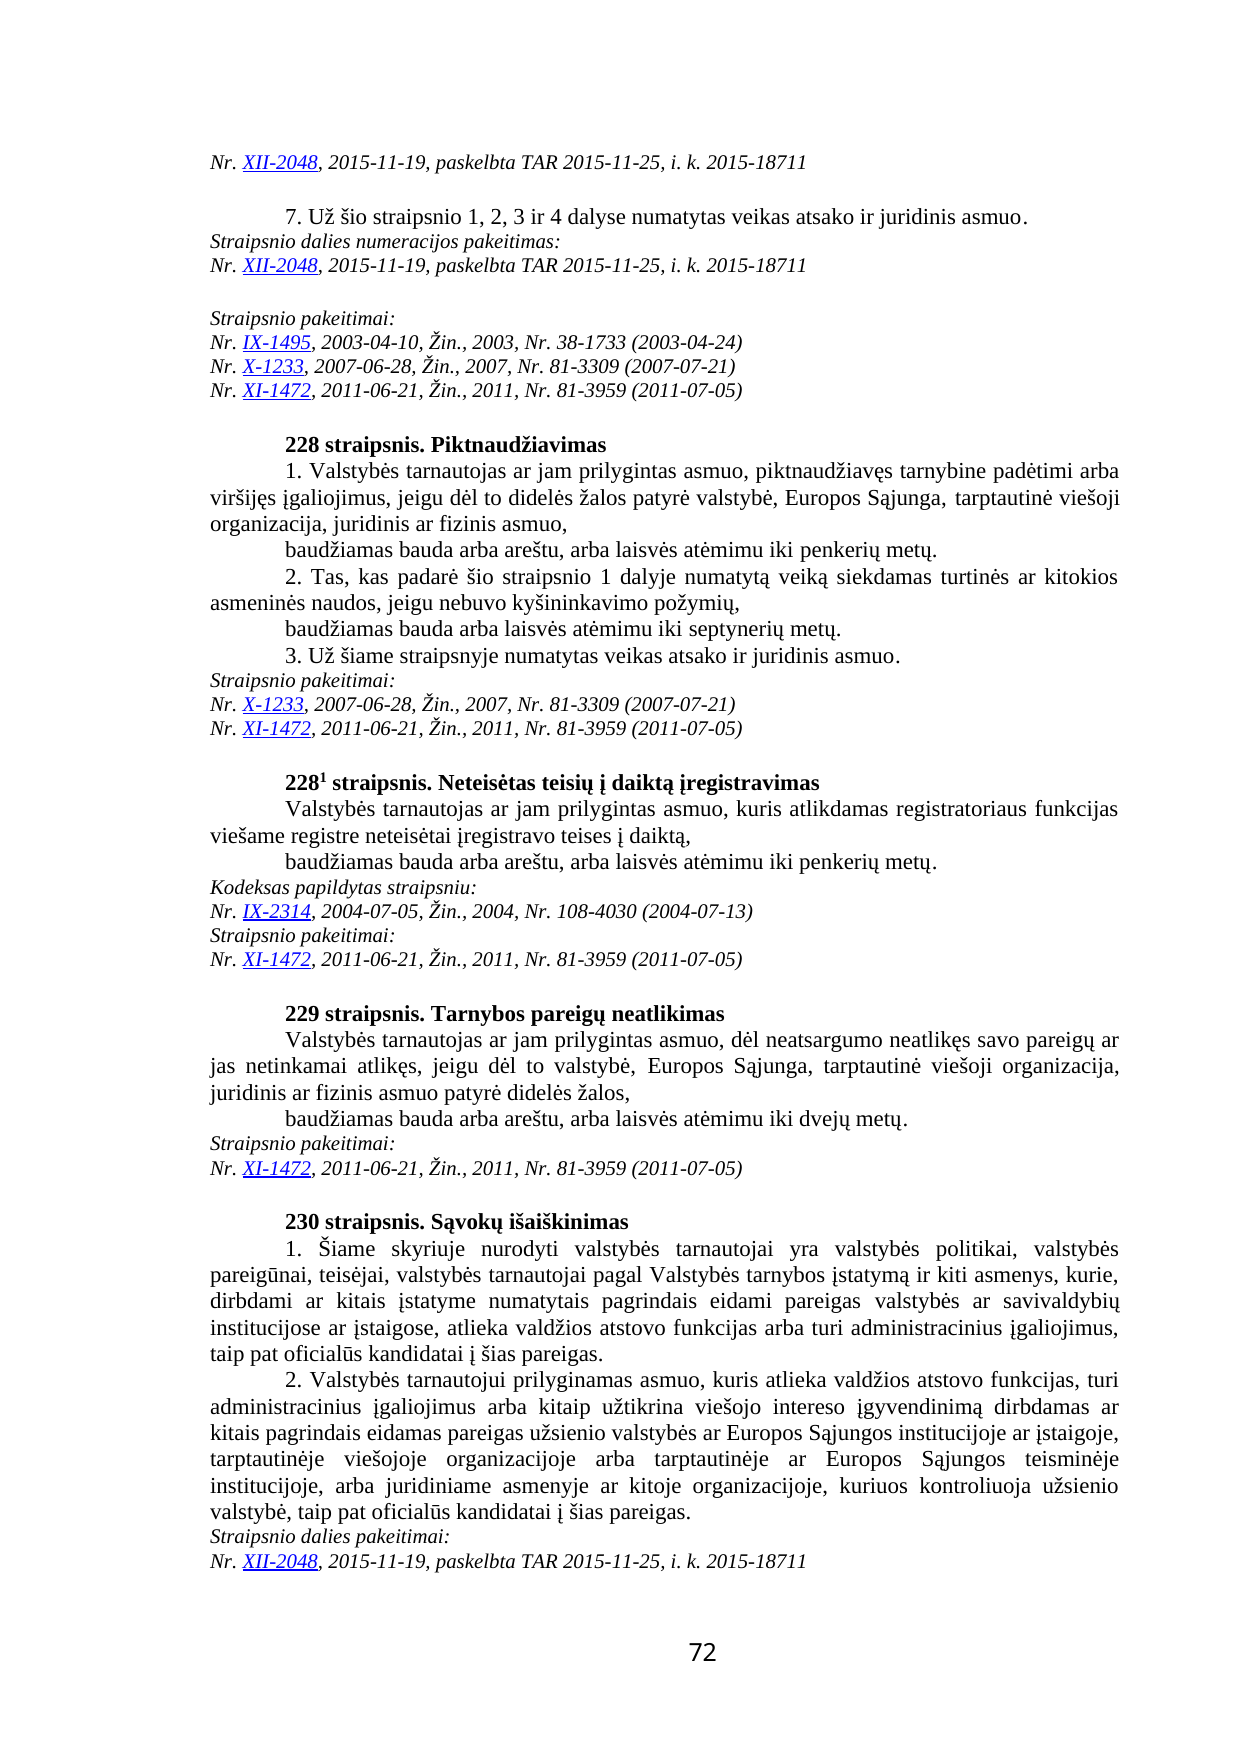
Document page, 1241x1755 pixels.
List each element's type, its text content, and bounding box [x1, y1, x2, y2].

text Valstybės tarnautojas ar jam prilygintas asmuo, dėl neatsargumo neatlikęs savo pareigų ar jas netinkamai atlikęs, jeigu dėl to valstybė, Europos Sąjunga, tarptautinė viešoji organizacija, juridinis ar fizinis asmuo patyrė didelės žalos, [210, 1026, 1120, 1105]
text Nr. X-1233, 2007-06-28, Žin., 2007, Nr. 81-3309 (2007-07-21) [210, 354, 1120, 378]
text baudžiamas bauda arba laisvės atėmimu iki septynerių metų. [210, 616, 1120, 642]
text Nr. X-1233, 2007-06-28, Žin., 2007, Nr. 81-3309 (2007-07-21) [210, 692, 1120, 716]
text 2. Tas, kas padarė šio straipsnio 1 dalyje numatytą veiką siekdamas turtinės ar kitokios asmeninės naudos, jeigu nebuvo kyšininkavimo požymių, [210, 563, 1120, 616]
text 2281 straipsnis. Neteisėtas teisių į daiktą įregistravimas [210, 769, 1120, 796]
text 230 straipsnis. Sąvokų išaiškinimas [210, 1208, 1120, 1234]
text Nr. XII-2048, 2015-11-19, paskelbta TAR 2015-11-25, i. k. 2015-18711 [210, 150, 1120, 174]
text Straipsnio dalies numeracijos pakeitimas: [210, 229, 1120, 253]
text baudžiamas bauda arba areštu, arba laisvės atėmimu iki penkerių metų. [210, 848, 1120, 874]
text Nr. IX-1495, 2003-04-10, Žin., 2003, Nr. 38-1733 (2003-04-24) [210, 330, 1120, 354]
text 2. Valstybės tarnautojui prilyginamas asmuo, kuris atlieka valdžios atstovo funkcijas, turi administracinius įgaliojimus arba kitaip užtikrina viešojo intereso įgyvendinimą dirbdamas ar kitais pagrindais eidamas pareigas užsienio valstybės ar Europos Sąjungos institucijoje ar įstaigoje, tarptautinėje viešojoje organizacijoje arba tarptautinėje ar Europos Sąjungos teisminėje institucijoje, arba juridiniame asmenyje ar kitoje organizacijoje, kuriuos kontroliuoja užsienio valstybė, taip pat oficialūs kandidatai į šias pareigas. [210, 1366, 1120, 1524]
text Straipsnio dalies pakeitimai: [210, 1524, 1120, 1548]
text Nr. XI-1472, 2011-06-21, Žin., 2011, Nr. 81-3959 (2011-07-05) [210, 947, 1120, 971]
text 3. Už šiame straipsnyje numatytas veikas atsako ir juridinis asmuo. [210, 642, 1120, 668]
text baudžiamas bauda arba areštu, arba laisvės atėmimu iki dvejų metų. [210, 1105, 1120, 1131]
text 1. Šiame skyriuje nurodyti valstybės tarnautojai yra valstybės politikai, valstybės pareigūnai, teisėjai, valstybės tarnautojai pagal Valstybės tarnybos įstatymą ir kiti asmenys, kurie, dirbdami ar kitais įstatyme numatytais pagrindais eidami pareigas valstybės ar savivaldybių institucijose ar įstaigose, atlieka valdžios atstovo funkcijas arba turi administracinius įgaliojimus, taip pat oficialūs kandidatai į šias pareigas. [210, 1234, 1120, 1366]
text 229 straipsnis. Tarnybos pareigų neatlikimas [210, 999, 1120, 1026]
text 7. Už šio straipsnio 1, 2, 3 ir 4 dalyse numatytas veikas atsako ir juridinis asmuo. [210, 203, 1120, 229]
text Straipsnio pakeitimai: [210, 306, 1120, 330]
text Kodeksas papildytas straipsniu: [210, 874, 1120, 899]
text Nr. XII-2048, 2015-11-19, paskelbta TAR 2015-11-25, i. k. 2015-18711 [210, 253, 1120, 277]
text Valstybės tarnautojas ar jam prilygintas asmuo, kuris atlikdamas registratoriaus funkcijas viešame registre neteisėtai įregistravo teises į daiktą, [210, 796, 1120, 848]
text Nr. XII-2048, 2015-11-19, paskelbta TAR 2015-11-25, i. k. 2015-18711 [210, 1548, 1120, 1573]
text Nr. XI-1472, 2011-06-21, Žin., 2011, Nr. 81-3959 (2011-07-05) [210, 1155, 1120, 1179]
text Straipsnio pakeitimai: [210, 923, 1120, 947]
text 228 straipsnis. Piktnaudžiavimas [210, 431, 1120, 457]
text 1. Valstybės tarnautojas ar jam prilygintas asmuo, piktnaudžiavęs tarnybine padėtimi arba viršijęs įgaliojimus, jeigu dėl to didelės žalos patyrė valstybė, Europos Sąjunga, tarptautinė viešoji organizacija, juridinis ar fizinis asmuo, [210, 457, 1120, 536]
text Straipsnio pakeitimai: [210, 1131, 1120, 1155]
text baudžiamas bauda arba areštu, arba laisvės atėmimu iki penkerių metų. [210, 536, 1120, 563]
text Nr. IX-2314, 2004-07-05, Žin., 2004, Nr. 108-4030 (2004-07-13) [210, 899, 1120, 923]
text Nr. XI-1472, 2011-06-21, Žin., 2011, Nr. 81-3959 (2011-07-05) [210, 716, 1120, 740]
text Straipsnio pakeitimai: [210, 668, 1120, 692]
text Nr. XI-1472, 2011-06-21, Žin., 2011, Nr. 81-3959 (2011-07-05) [210, 378, 1120, 402]
